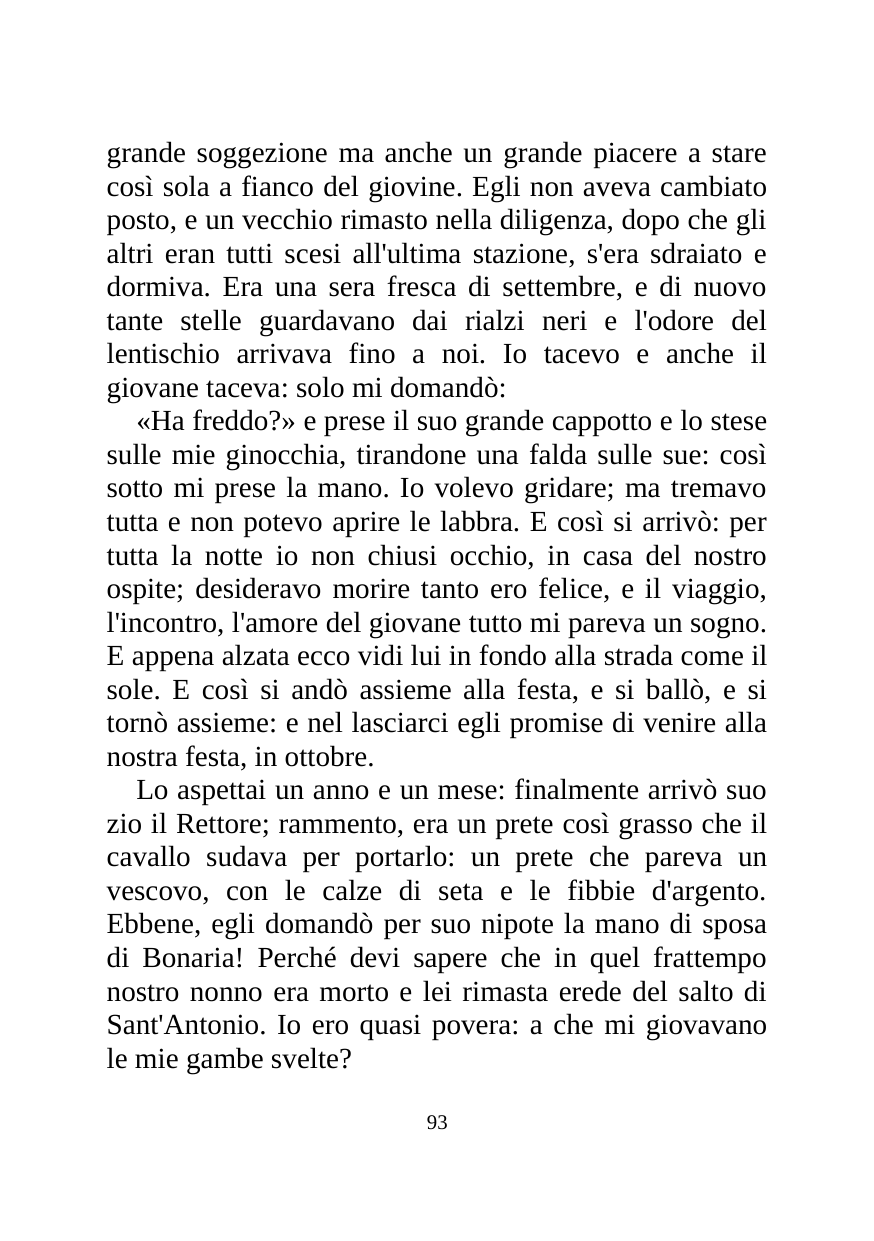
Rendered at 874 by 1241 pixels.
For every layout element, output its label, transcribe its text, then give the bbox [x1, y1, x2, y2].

text Lo aspettai un anno e un mese: finalmente arrivò suo zio il Rettore; rammento, era un prete così grasso che il cavallo sudava per portarlo: un prete che pareva un vescovo, con le calze di seta e le fibbie d'argento. Ebbene, egli domandò per suo nipote la mano di sposa di Bonaria! Perché devi sapere che in quel frattempo nostro nonno era morto e lei rimasta erede del salto di Sant'Antonio. Io ero quasi povera: a che mi giovavano le mie gambe svelte? [106, 772, 768, 1074]
text «Ha freddo?» e prese il suo grande cappotto e lo stese sulle mie ginocchia, tirandone una falda sulle sue: così sotto mi prese la mano. Io volevo gridare; ma tremavo tutta e non potevo aprire le labbra. E così si arrivò: per tutta la notte io non chiusi occhio, in casa del nostro ospite; desideravo morire tanto ero felice, e il viaggio, l'incontro, l'amore del giovane tutto mi pareva un sogno. E appena alzata ecco vidi lui in fondo alla strada come il sole. E così si andò assieme alla festa, e si ballò, e si tornò assieme: e nel lasciarci egli promise di venire alla nostra festa, in ottobre. [106, 403, 768, 772]
text grande soggezione ma anche un grande piacere a stare così sola a fianco del giovine. Egli non aveva cambiato posto, e un vecchio rimasto nella diligenza, dopo che gli altri eran tutti scesi all'ultima stazione, s'era sdraiato e dormiva. Era una sera fresca di settembre, e di nuovo tante stelle guardavano dai rialzi neri e l'odore del lentischio arrivava fino a noi. Io tacevo e anche il giovane taceva: solo mi domandò: [106, 135, 768, 403]
